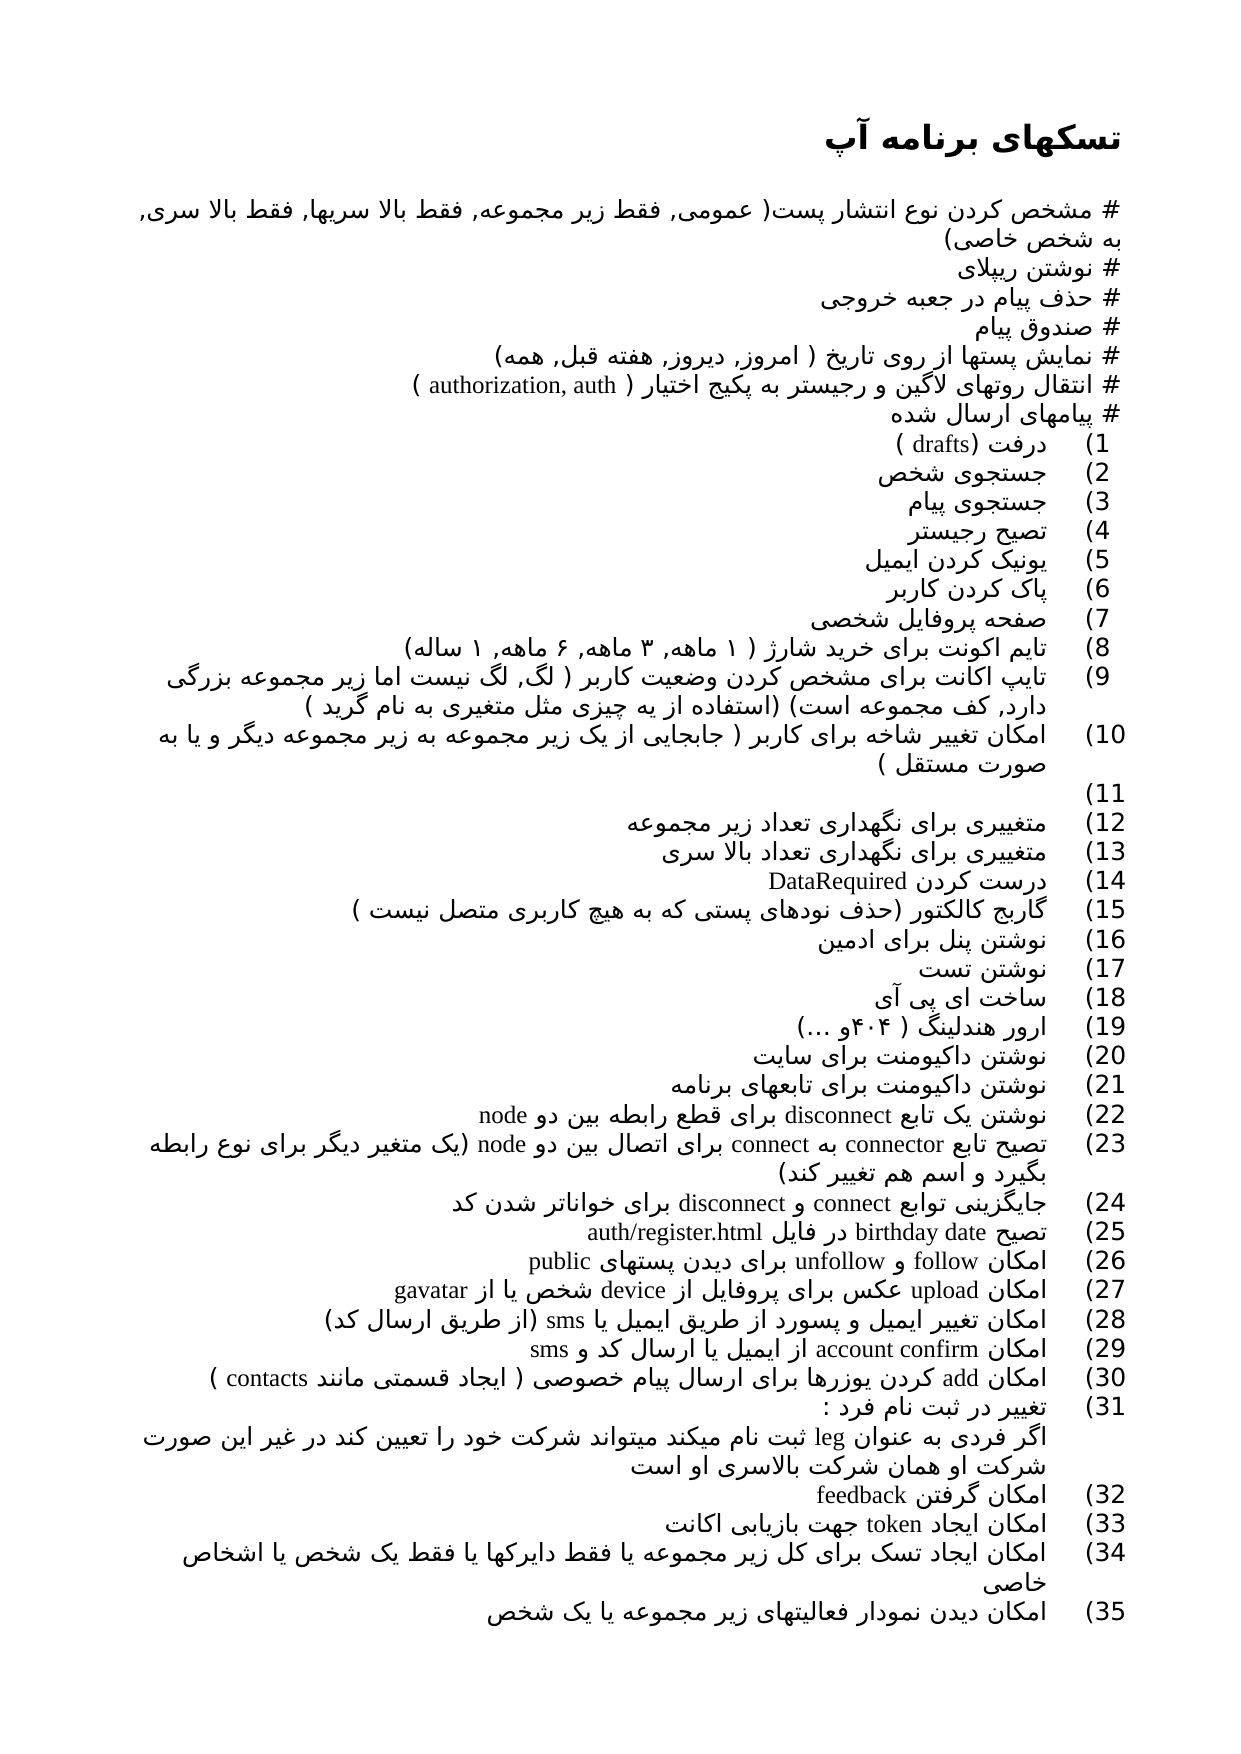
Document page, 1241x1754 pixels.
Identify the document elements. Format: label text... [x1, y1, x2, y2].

list ساخت ای پی آی [118, 983, 1084, 1012]
list اگر فردی به عنوان leg ثبت نام میکند میتواند شرکت خود را تعیین کند در غیر این صورت شرکت او همان شرکت بالاسری او است [118, 1422, 1084, 1480]
text # حذف پیام در جعبه خروجی [118, 283, 1122, 312]
list نوشتن یک تابع disconnect برای قطع رابطه بین دو node [118, 1100, 1084, 1129]
list تصیح رجیستر [118, 516, 1084, 546]
text # صندوق پیام [118, 312, 1122, 341]
list امکان account confirm از ایمیل یا ارسال کد و sms [118, 1334, 1084, 1363]
list نوشتن داکیومنت برای سایت [118, 1042, 1084, 1071]
list امکان add کردن یوزرها برای ارسال پیام خصوصی ( ایجاد قسمتی مانند contacts ) [118, 1363, 1084, 1392]
list درفت (drafts ) [118, 429, 1084, 458]
list ارور هندلینگ ( ۴۰۴و …) [118, 1012, 1084, 1042]
list جستجوی شخص [118, 458, 1084, 487]
list امکان دیدن نمودار فعالیتهای زیر مجموعه یا یک شخص [118, 1597, 1084, 1626]
text # نوشتن ریپلای [118, 254, 1122, 283]
text تسکهای برنامه آپ [118, 118, 1122, 157]
list امکان تغییر ایمیل و پسورد از طریق ایمیل یا sms (از طریق ارسال کد) [118, 1305, 1084, 1334]
text # مشخص کردن نوع انتشار پست( عمومی, فقط زیر مجموعه, فقط بالا سریها, فقط بالا سری, به شخص خاصی) [118, 195, 1122, 254]
list امکان ایجاد token جهت بازیابی اکانت [118, 1509, 1084, 1539]
text # نمایش پستها از روی تاریخ ( امروز, دیروز, هفته قبل, همه) [118, 341, 1122, 370]
list جایگزینی توابع connect و disconnect برای خواناتر شدن کد [118, 1188, 1084, 1217]
list امکان گرفتن feedback [118, 1480, 1084, 1509]
list امکان ایجاد تسک برای کل زیر مجموعه یا فقط دایرکها یا فقط یک شخص یا اشخاص خاصی [118, 1539, 1084, 1597]
text # پیامهای ارسال شده [118, 399, 1122, 429]
list متغییری برای نگهداری تعداد زیر مجموعه [118, 808, 1084, 837]
list متغییری برای نگهداری تعداد بالا سری [118, 837, 1084, 866]
list جستجوی پیام [118, 487, 1084, 516]
list امکان upload عکس برای پروفایل از device شخص یا از gavatar [118, 1275, 1084, 1305]
list درست کردن DataRequired [118, 866, 1084, 896]
list تصیح birthday date در فایل auth/register.html [118, 1217, 1084, 1246]
list امکان follow و unfollow برای دیدن پستهای public [118, 1246, 1084, 1275]
list نوشتن پنل برای ادمین [118, 925, 1084, 954]
list یونیک کردن ایمیل [118, 546, 1084, 575]
list گاربج کالکتور (حذف نودهای پستی که به هیچ کاربری متصل نیست ) [118, 896, 1084, 925]
list تایم اکونت برای خرید شارژ ( ۱ ماهه, ۳ ماهه, ۶ ماهه, ۱ ساله) [118, 633, 1084, 662]
list نوشتن داکیومنت برای تابعهای برنامه [118, 1071, 1084, 1100]
list امکان تغییر شاخه برای کاربر ( جابجایی از یک زیر مجموعه به زیر مجموعه دیگر و یا به صورت مستقل ) [118, 721, 1084, 779]
list تصیح تابع connector به connect برای اتصال بین دو node (یک متغیر دیگر برای نوع رابطه بگیرد و اسم هم تغییر کند) [118, 1129, 1084, 1188]
list تایپ اکانت برای مشخص کردن وضعیت کاربر ( لگ, لگ نیست اما زیر مجموعه بزرگی دارد, کف مجموعه است) (استفاده از یه چیزی مثل متغیری به نام گرید ) [118, 662, 1084, 721]
list نوشتن تست [118, 954, 1084, 983]
text # انتقال روتهای لاگین و رجیستر به پکیج اختیار ( authorization, auth ) [118, 370, 1122, 399]
list پاک کردن کاربر [118, 575, 1084, 604]
list تغییر در ثبت نام فرد : [118, 1392, 1084, 1422]
list صفحه پروفایل شخصی [118, 604, 1084, 633]
